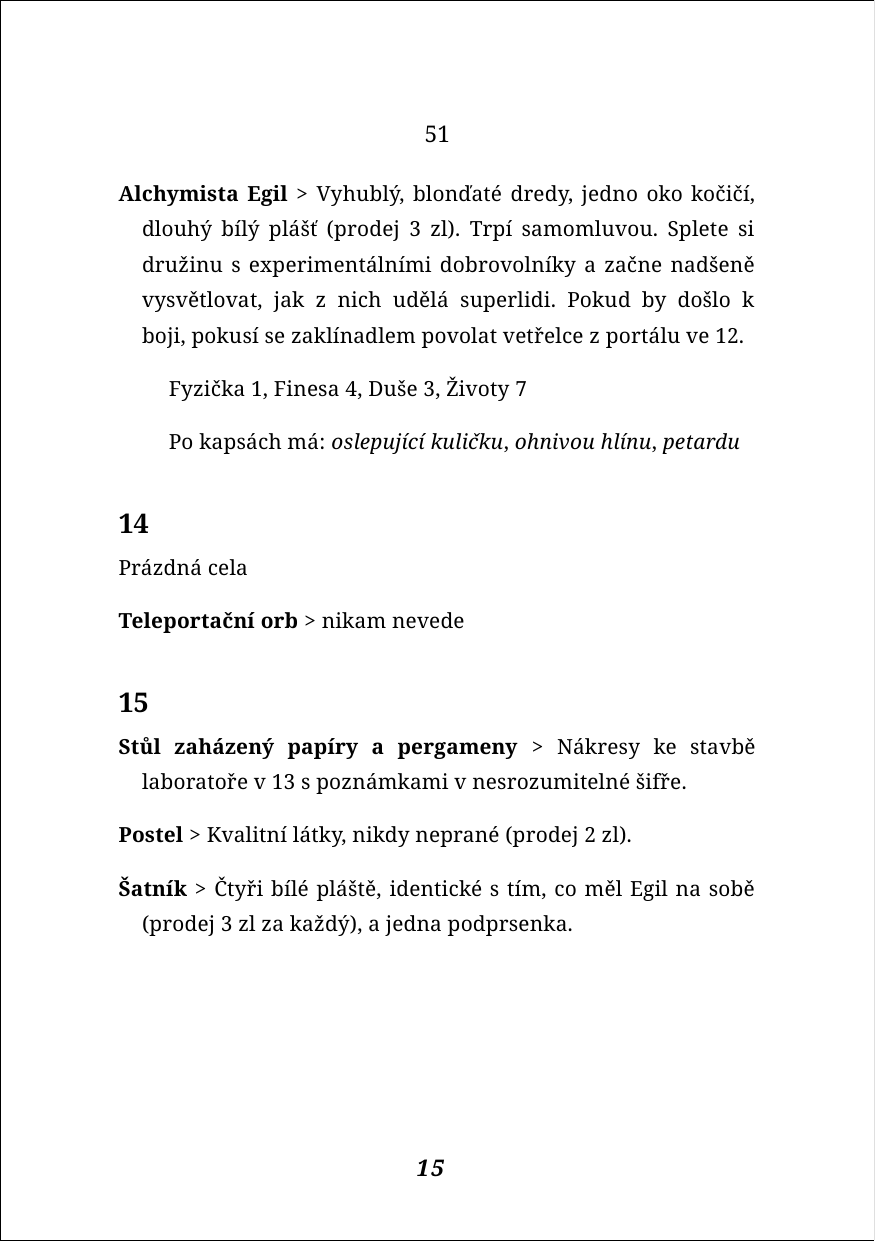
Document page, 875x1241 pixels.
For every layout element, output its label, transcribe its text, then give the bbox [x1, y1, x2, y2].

text Stůl zaházený papíry a pergameny > Nákresy ke stavbě laboratoře v 13 s poznámkami v nesrozumitelné šifře. [118, 732, 756, 796]
subtitle 15 [118, 683, 756, 720]
text Teleportační orb > nikam nevede [118, 606, 756, 635]
text Po kapsách má: oslepující kuličku, ohnivou hlínu, petardu [168, 427, 756, 456]
text Alchymista Egil > Vyhublý, blonďaté dredy, jedno oko kočičí, dlouhý bílý plášť (prodej 3 zl). Trpí samomluvou. Splete si družinu s experimentálními dobrovolníky a začne nadšeně vysvětlovat, jak z nich udělá superlidi. Pokud by došlo k boji, pokusí se zaklínadlem povolat vetřelce z portálu ve 12. [118, 179, 756, 349]
text Postel > Kvalitní látky, nikdy neprané (prodej 2 zl). [118, 821, 756, 849]
subtitle 14 [118, 504, 756, 541]
text Šatník > Čtyři bílé pláště, identické s tím, co měl Egil na sobě (prodej 3 zl za každý), a jedna podprsenka. [118, 874, 756, 938]
text Fyzička 1, Finesa 4, Duše 3, Životy 7 [168, 374, 756, 403]
text Prázdná cela [118, 553, 756, 581]
